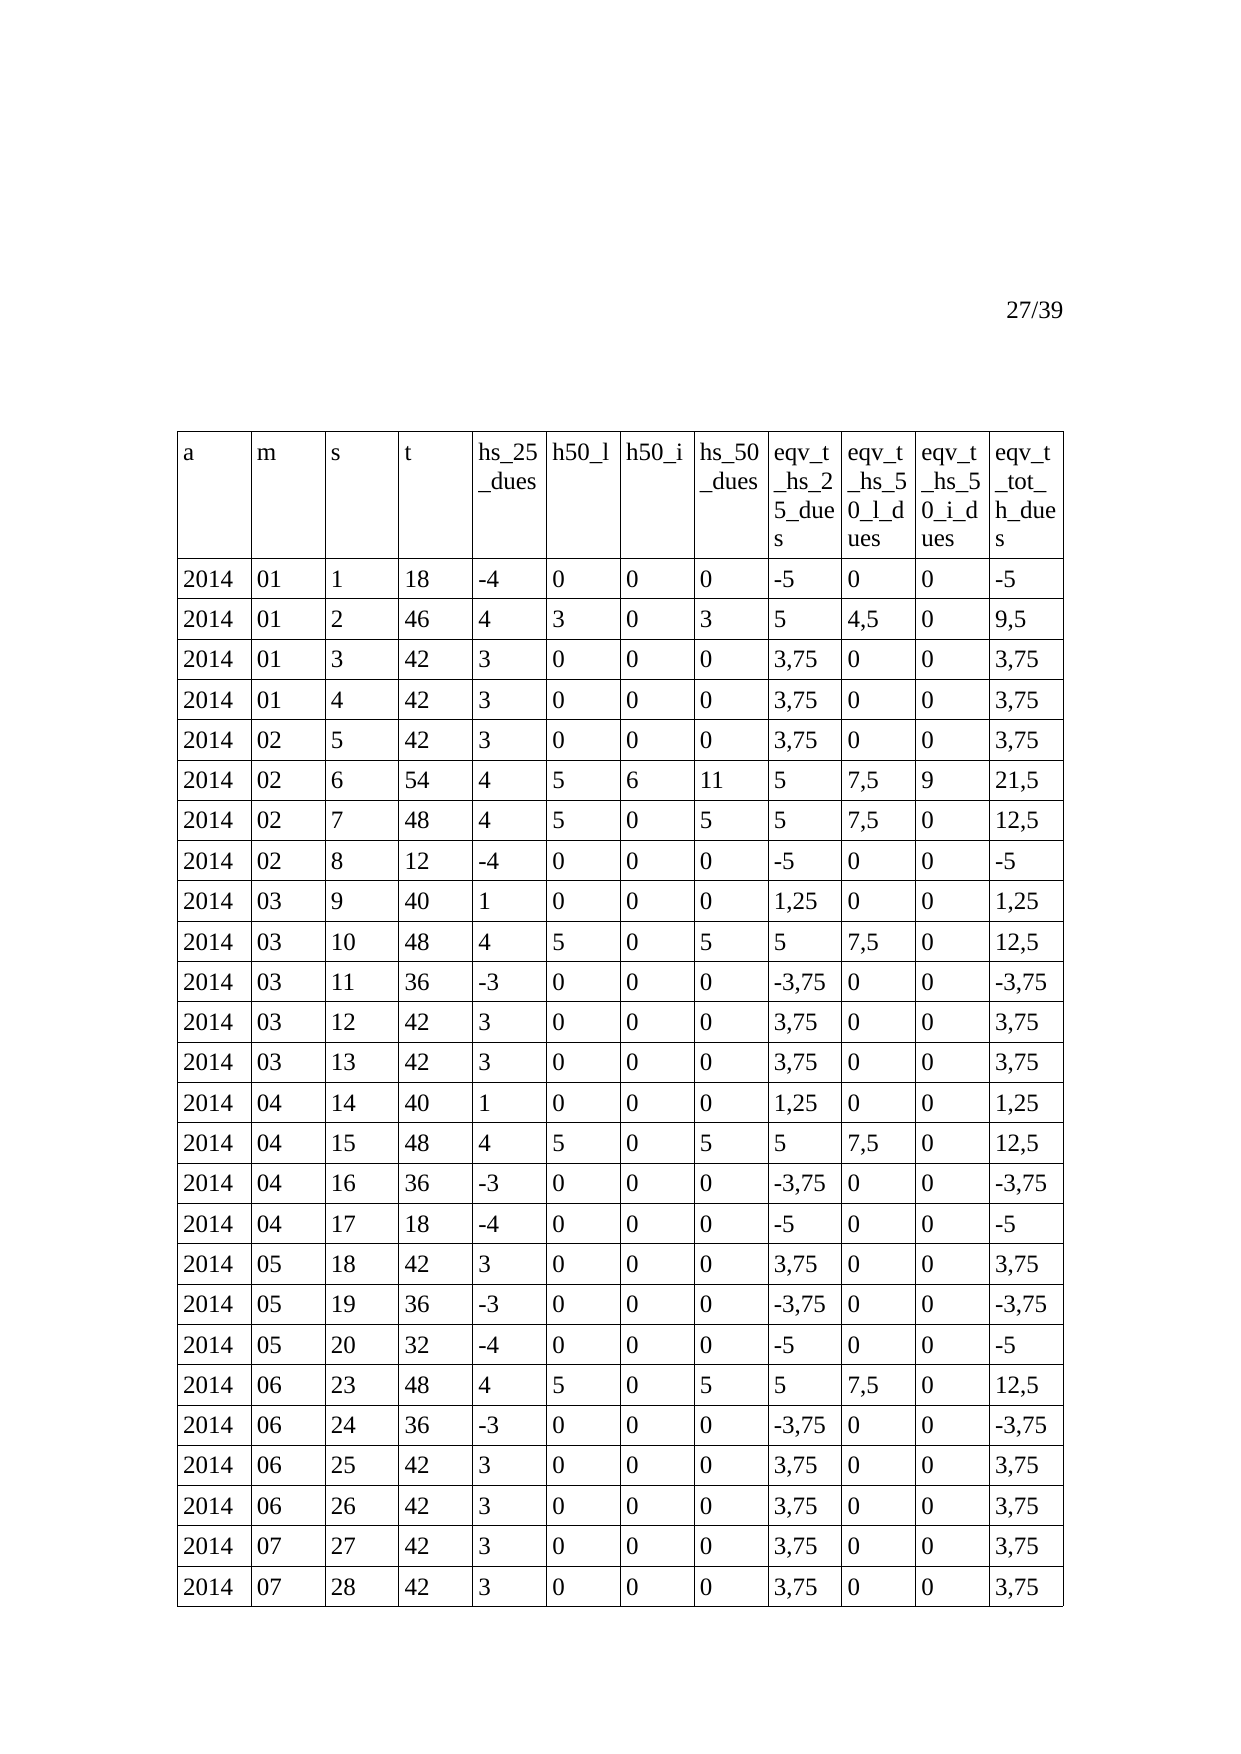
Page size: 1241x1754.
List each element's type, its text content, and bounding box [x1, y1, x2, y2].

table_cell 3,75 [990, 720, 1063, 759]
table_cell 0 [547, 1285, 620, 1324]
table_cell 0 [916, 1486, 989, 1525]
table_cell 48 [399, 1123, 472, 1163]
table_cell -3 [473, 1285, 546, 1324]
table_header eqv_t_hs_25_dues [769, 432, 841, 558]
table_cell 3,75 [990, 1486, 1063, 1525]
table_cell 18 [326, 1244, 398, 1283]
table_cell -5 [769, 841, 841, 880]
table_cell 0 [621, 1204, 694, 1243]
table_cell 0 [621, 1365, 694, 1404]
table_cell 5 [769, 1365, 841, 1404]
table_cell 3 [326, 640, 398, 679]
table_cell 3,75 [769, 680, 841, 719]
table_cell 0 [916, 1526, 989, 1566]
table_cell 0 [916, 559, 989, 598]
table_cell 0 [842, 1002, 915, 1042]
table_cell 0 [842, 1164, 915, 1203]
table_cell 11 [695, 761, 768, 800]
table_cell 0 [842, 720, 915, 759]
table_cell 6 [621, 761, 694, 800]
table_cell 3,75 [990, 1446, 1063, 1485]
table_cell 0 [547, 1002, 620, 1042]
table_cell 46 [399, 599, 472, 638]
table_cell 1 [326, 559, 398, 598]
table_cell 36 [399, 1285, 472, 1324]
table_cell 0 [916, 881, 989, 921]
table_cell 2014 [178, 1164, 251, 1203]
table_cell 11 [326, 962, 398, 1001]
table_cell 6 [326, 761, 398, 800]
table_cell 0 [621, 1567, 694, 1606]
table_cell 0 [916, 1325, 989, 1364]
table_cell 02 [252, 761, 325, 800]
table_cell 3,75 [769, 720, 841, 759]
table_cell 0 [916, 680, 989, 719]
table_cell 42 [399, 1244, 472, 1283]
table_cell 2014 [178, 962, 251, 1001]
table_cell 2014 [178, 1123, 251, 1163]
table_cell 0 [916, 1204, 989, 1243]
table_cell 3,75 [769, 1567, 841, 1606]
table_cell 2014 [178, 1567, 251, 1606]
table_cell 0 [695, 1486, 768, 1525]
table_cell 3 [473, 640, 546, 679]
table_cell 2 [326, 599, 398, 638]
table_cell 0 [842, 1204, 915, 1243]
table_cell 02 [252, 720, 325, 759]
table_cell -3,75 [990, 1285, 1063, 1324]
table_cell 1 [473, 1083, 546, 1122]
table_cell 06 [252, 1365, 325, 1404]
table_header t [399, 432, 472, 558]
table_cell 1,25 [990, 1083, 1063, 1122]
table_cell 25 [326, 1446, 398, 1485]
table_cell 02 [252, 801, 325, 840]
table_cell 0 [916, 1043, 989, 1082]
table_cell 12 [399, 841, 472, 880]
table_cell 19 [326, 1285, 398, 1324]
table_cell 42 [399, 640, 472, 679]
table_cell 0 [916, 1567, 989, 1606]
table_cell -4 [473, 1204, 546, 1243]
table_cell 36 [399, 1164, 472, 1203]
table_cell 3 [473, 1002, 546, 1042]
table_cell 0 [547, 881, 620, 921]
table_cell 7 [326, 801, 398, 840]
table_cell -5 [769, 1204, 841, 1243]
table_cell 05 [252, 1244, 325, 1283]
table_cell 4 [473, 1365, 546, 1404]
table_cell 5 [695, 801, 768, 840]
table_cell 3,75 [990, 680, 1063, 719]
table_cell 0 [695, 1043, 768, 1082]
table_cell 3 [473, 680, 546, 719]
table_cell 0 [916, 1244, 989, 1283]
table_cell 12,5 [990, 1365, 1063, 1404]
table_cell 0 [842, 1285, 915, 1324]
table_cell 03 [252, 962, 325, 1001]
table_cell 26 [326, 1486, 398, 1525]
table_cell 0 [621, 922, 694, 961]
table_cell 5 [769, 761, 841, 800]
table_cell 2014 [178, 1486, 251, 1525]
table_cell 4 [473, 801, 546, 840]
table_cell -3 [473, 1164, 546, 1203]
table_cell 0 [916, 1285, 989, 1324]
table_cell -5 [990, 841, 1063, 880]
table_cell 0 [621, 1123, 694, 1163]
table_cell 3 [695, 599, 768, 638]
table_cell 01 [252, 640, 325, 679]
table_cell 48 [399, 801, 472, 840]
table_header hs_50_dues [695, 432, 768, 558]
table_cell 21,5 [990, 761, 1063, 800]
table_cell 42 [399, 680, 472, 719]
table_cell 0 [842, 559, 915, 598]
table_cell 04 [252, 1083, 325, 1122]
table_cell 40 [399, 881, 472, 921]
table_cell 0 [621, 962, 694, 1001]
table_cell 15 [326, 1123, 398, 1163]
table_cell 12,5 [990, 1123, 1063, 1163]
table_cell -4 [473, 559, 546, 598]
table_cell 0 [916, 720, 989, 759]
table_cell 2014 [178, 1285, 251, 1324]
table_cell 0 [621, 841, 694, 880]
table_cell 0 [621, 640, 694, 679]
table_cell -4 [473, 841, 546, 880]
table_cell 02 [252, 841, 325, 880]
table_header s [326, 432, 398, 558]
table_cell 0 [842, 1567, 915, 1606]
table_cell 0 [547, 1164, 620, 1203]
table_cell 0 [695, 640, 768, 679]
table_cell 06 [252, 1486, 325, 1525]
table_cell 3 [547, 599, 620, 638]
table_cell 01 [252, 680, 325, 719]
table_cell 2014 [178, 1204, 251, 1243]
table_cell -3,75 [769, 962, 841, 1001]
table_cell 0 [621, 1406, 694, 1445]
table_cell -3,75 [990, 1406, 1063, 1445]
table_cell 0 [842, 1244, 915, 1283]
table_cell 07 [252, 1526, 325, 1566]
table_cell 0 [842, 1486, 915, 1525]
table_cell 0 [547, 1083, 620, 1122]
table_cell 01 [252, 559, 325, 598]
table_cell 12 [326, 1002, 398, 1042]
table_cell 0 [916, 962, 989, 1001]
table_cell 0 [621, 1002, 694, 1042]
table_cell 0 [842, 640, 915, 679]
table_cell 0 [916, 801, 989, 840]
table_cell -3 [473, 962, 546, 1001]
table_cell 0 [842, 962, 915, 1001]
table_cell 42 [399, 1486, 472, 1525]
table_cell 0 [916, 922, 989, 961]
table_cell 0 [842, 1083, 915, 1122]
table_cell 0 [842, 1325, 915, 1364]
table_cell 0 [695, 1446, 768, 1485]
table_cell -3 [473, 1406, 546, 1445]
table_cell 5 [326, 720, 398, 759]
table_cell 5 [769, 599, 841, 638]
table_cell 0 [547, 1325, 620, 1364]
table_cell 0 [695, 1406, 768, 1445]
table_cell 2014 [178, 1446, 251, 1485]
table_cell 03 [252, 922, 325, 961]
table_cell 5 [695, 1123, 768, 1163]
table_cell 0 [547, 720, 620, 759]
table_cell 4,5 [842, 599, 915, 638]
table_cell 0 [916, 841, 989, 880]
table_cell 0 [916, 599, 989, 638]
table_cell 0 [621, 1285, 694, 1324]
table_cell 3,75 [769, 640, 841, 679]
table_header eqv_t_hs_50_i_dues [916, 432, 989, 558]
table_cell 42 [399, 1043, 472, 1082]
table_cell 7,5 [842, 1123, 915, 1163]
table_cell 2014 [178, 801, 251, 840]
table_cell 2014 [178, 1406, 251, 1445]
table_cell 2014 [178, 720, 251, 759]
table_cell 3 [473, 1043, 546, 1082]
table_header h50_l [547, 432, 620, 558]
table_cell 4 [473, 761, 546, 800]
table_cell -3,75 [990, 1164, 1063, 1203]
table_cell 0 [842, 841, 915, 880]
table_cell 0 [842, 1446, 915, 1485]
table_cell 0 [695, 1526, 768, 1566]
table_cell 1,25 [769, 881, 841, 921]
table_cell 7,5 [842, 801, 915, 840]
table_cell 0 [621, 1526, 694, 1566]
table_cell 3,75 [990, 1043, 1063, 1082]
table_cell 5 [547, 761, 620, 800]
table_cell 0 [547, 1567, 620, 1606]
table_cell 48 [399, 922, 472, 961]
table_cell 42 [399, 1446, 472, 1485]
table_cell 4 [473, 1123, 546, 1163]
table_cell 40 [399, 1083, 472, 1122]
table_cell 2014 [178, 1325, 251, 1364]
table_cell 0 [842, 1406, 915, 1445]
table_cell 12,5 [990, 922, 1063, 961]
table_cell 3,75 [769, 1244, 841, 1283]
table_header eqv_t_hs_50_l_dues [842, 432, 915, 558]
table_cell 03 [252, 881, 325, 921]
table_cell 4 [326, 680, 398, 719]
table_cell 2014 [178, 559, 251, 598]
table_cell 2014 [178, 1244, 251, 1283]
table_cell 18 [399, 559, 472, 598]
table_cell 2014 [178, 599, 251, 638]
table_cell 23 [326, 1365, 398, 1404]
table_header eqv_t_tot_h_dues [990, 432, 1063, 558]
table_cell 12,5 [990, 801, 1063, 840]
table_cell 03 [252, 1002, 325, 1042]
table_cell 0 [547, 1406, 620, 1445]
table_cell 18 [399, 1204, 472, 1243]
table_cell 0 [916, 1446, 989, 1485]
table_cell 06 [252, 1406, 325, 1445]
table_cell 13 [326, 1043, 398, 1082]
table_cell 0 [842, 1043, 915, 1082]
table_cell 04 [252, 1123, 325, 1163]
table_cell 0 [547, 1486, 620, 1525]
table_cell 7,5 [842, 761, 915, 800]
table_cell 2014 [178, 640, 251, 679]
table_cell 3 [473, 1567, 546, 1606]
table_cell 42 [399, 1002, 472, 1042]
table_cell 0 [916, 1164, 989, 1203]
table_cell 0 [695, 962, 768, 1001]
table_cell 7,5 [842, 1365, 915, 1404]
table_cell 0 [695, 1244, 768, 1283]
table_cell 8 [326, 841, 398, 880]
table_cell -3,75 [769, 1164, 841, 1203]
table_cell 0 [547, 1204, 620, 1243]
table_cell 20 [326, 1325, 398, 1364]
table_cell 0 [621, 881, 694, 921]
table_cell 2014 [178, 881, 251, 921]
table_cell 04 [252, 1204, 325, 1243]
table_cell 0 [916, 1002, 989, 1042]
table_cell 2014 [178, 761, 251, 800]
table_cell 0 [695, 1204, 768, 1243]
table_cell 3,75 [990, 1567, 1063, 1606]
table_cell 0 [621, 1486, 694, 1525]
table_cell 5 [695, 1365, 768, 1404]
table_cell 0 [916, 1406, 989, 1445]
table_cell 3,75 [769, 1043, 841, 1082]
table_cell 1,25 [769, 1083, 841, 1122]
table_cell 28 [326, 1567, 398, 1606]
table_cell 0 [695, 559, 768, 598]
table_cell 2014 [178, 841, 251, 880]
table_cell -3,75 [769, 1406, 841, 1445]
table_cell 05 [252, 1325, 325, 1364]
table_cell 7,5 [842, 922, 915, 961]
table_cell 5 [547, 922, 620, 961]
table_header hs_25_dues [473, 432, 546, 558]
table_cell 0 [842, 680, 915, 719]
table_cell 0 [916, 1365, 989, 1404]
table_cell 27 [326, 1526, 398, 1566]
table_cell -5 [990, 559, 1063, 598]
table_cell 16 [326, 1164, 398, 1203]
table_cell 2014 [178, 1043, 251, 1082]
table_cell 0 [621, 1244, 694, 1283]
table_cell 0 [621, 1083, 694, 1122]
table_cell 0 [916, 1123, 989, 1163]
table_cell 9 [916, 761, 989, 800]
table_cell 0 [621, 680, 694, 719]
table_cell 3,75 [769, 1446, 841, 1485]
table_cell 0 [695, 680, 768, 719]
table_cell 42 [399, 1567, 472, 1606]
table_cell 07 [252, 1567, 325, 1606]
table_cell 0 [547, 1526, 620, 1566]
table_cell 48 [399, 1365, 472, 1404]
table_cell 0 [842, 1526, 915, 1566]
table_cell 5 [547, 1123, 620, 1163]
table_cell 2014 [178, 680, 251, 719]
table_cell 0 [695, 720, 768, 759]
table_cell 36 [399, 962, 472, 1001]
table_cell -5 [769, 1325, 841, 1364]
table_cell 2014 [178, 1083, 251, 1122]
table_cell 0 [547, 1446, 620, 1485]
table_cell 3,75 [990, 1002, 1063, 1042]
table_cell -5 [769, 559, 841, 598]
table_cell -4 [473, 1325, 546, 1364]
table_cell 3,75 [769, 1486, 841, 1525]
table_cell 0 [621, 1043, 694, 1082]
table_cell 0 [916, 1083, 989, 1122]
table_cell -5 [990, 1204, 1063, 1243]
table_cell 0 [621, 720, 694, 759]
table_cell 06 [252, 1446, 325, 1485]
table_cell 0 [547, 640, 620, 679]
table_cell 0 [547, 1043, 620, 1082]
table_cell 32 [399, 1325, 472, 1364]
table_cell 01 [252, 599, 325, 638]
table_cell 4 [473, 922, 546, 961]
table_cell 0 [695, 1285, 768, 1324]
table_cell 0 [695, 1083, 768, 1122]
table_cell 9 [326, 881, 398, 921]
table_cell 10 [326, 922, 398, 961]
table_cell 3 [473, 1446, 546, 1485]
table_header h50_i [621, 432, 694, 558]
table_cell 0 [621, 1446, 694, 1485]
table_cell 5 [769, 922, 841, 961]
table_header m [252, 432, 325, 558]
table_cell 04 [252, 1164, 325, 1203]
table_cell 24 [326, 1406, 398, 1445]
table_cell -3,75 [990, 962, 1063, 1001]
table_cell 0 [695, 881, 768, 921]
table_cell 42 [399, 720, 472, 759]
table_cell -3,75 [769, 1285, 841, 1324]
table_cell 0 [621, 1325, 694, 1364]
table_cell 3 [473, 1526, 546, 1566]
table_cell 0 [695, 1567, 768, 1606]
table_cell 3,75 [990, 1526, 1063, 1566]
table_cell 0 [695, 841, 768, 880]
table_cell 54 [399, 761, 472, 800]
table_header a [178, 432, 251, 558]
table_cell 17 [326, 1204, 398, 1243]
table_cell 3,75 [990, 640, 1063, 679]
table_cell 42 [399, 1526, 472, 1566]
table_cell 9,5 [990, 599, 1063, 638]
table_cell 0 [547, 841, 620, 880]
table_cell 3 [473, 720, 546, 759]
table_cell 0 [695, 1325, 768, 1364]
table_cell 0 [547, 680, 620, 719]
table_cell 0 [547, 559, 620, 598]
table_cell 0 [695, 1164, 768, 1203]
table_cell 0 [842, 881, 915, 921]
table_cell 36 [399, 1406, 472, 1445]
table_cell 3,75 [769, 1526, 841, 1566]
table_cell 3 [473, 1486, 546, 1525]
table_cell 0 [621, 599, 694, 638]
table_cell 14 [326, 1083, 398, 1122]
table_cell 5 [547, 801, 620, 840]
table_cell 0 [621, 801, 694, 840]
table_cell 03 [252, 1043, 325, 1082]
table_cell 3,75 [769, 1002, 841, 1042]
table_cell 5 [547, 1365, 620, 1404]
table_cell 0 [547, 1244, 620, 1283]
table_cell 5 [769, 801, 841, 840]
table_cell 2014 [178, 1002, 251, 1042]
table_cell 0 [695, 1002, 768, 1042]
table_cell 0 [547, 962, 620, 1001]
table_cell 0 [916, 640, 989, 679]
table_cell 2014 [178, 922, 251, 961]
table_cell 1 [473, 881, 546, 921]
table_cell 2014 [178, 1365, 251, 1404]
table_cell 5 [769, 1123, 841, 1163]
table_cell 3,75 [990, 1244, 1063, 1283]
table_cell -5 [990, 1325, 1063, 1364]
table_cell 3 [473, 1244, 546, 1283]
table_cell 0 [621, 1164, 694, 1203]
table_cell 2014 [178, 1526, 251, 1566]
table_cell 1,25 [990, 881, 1063, 921]
table_cell 0 [621, 559, 694, 598]
table_cell 4 [473, 599, 546, 638]
table_cell 05 [252, 1285, 325, 1324]
table_cell 5 [695, 922, 768, 961]
